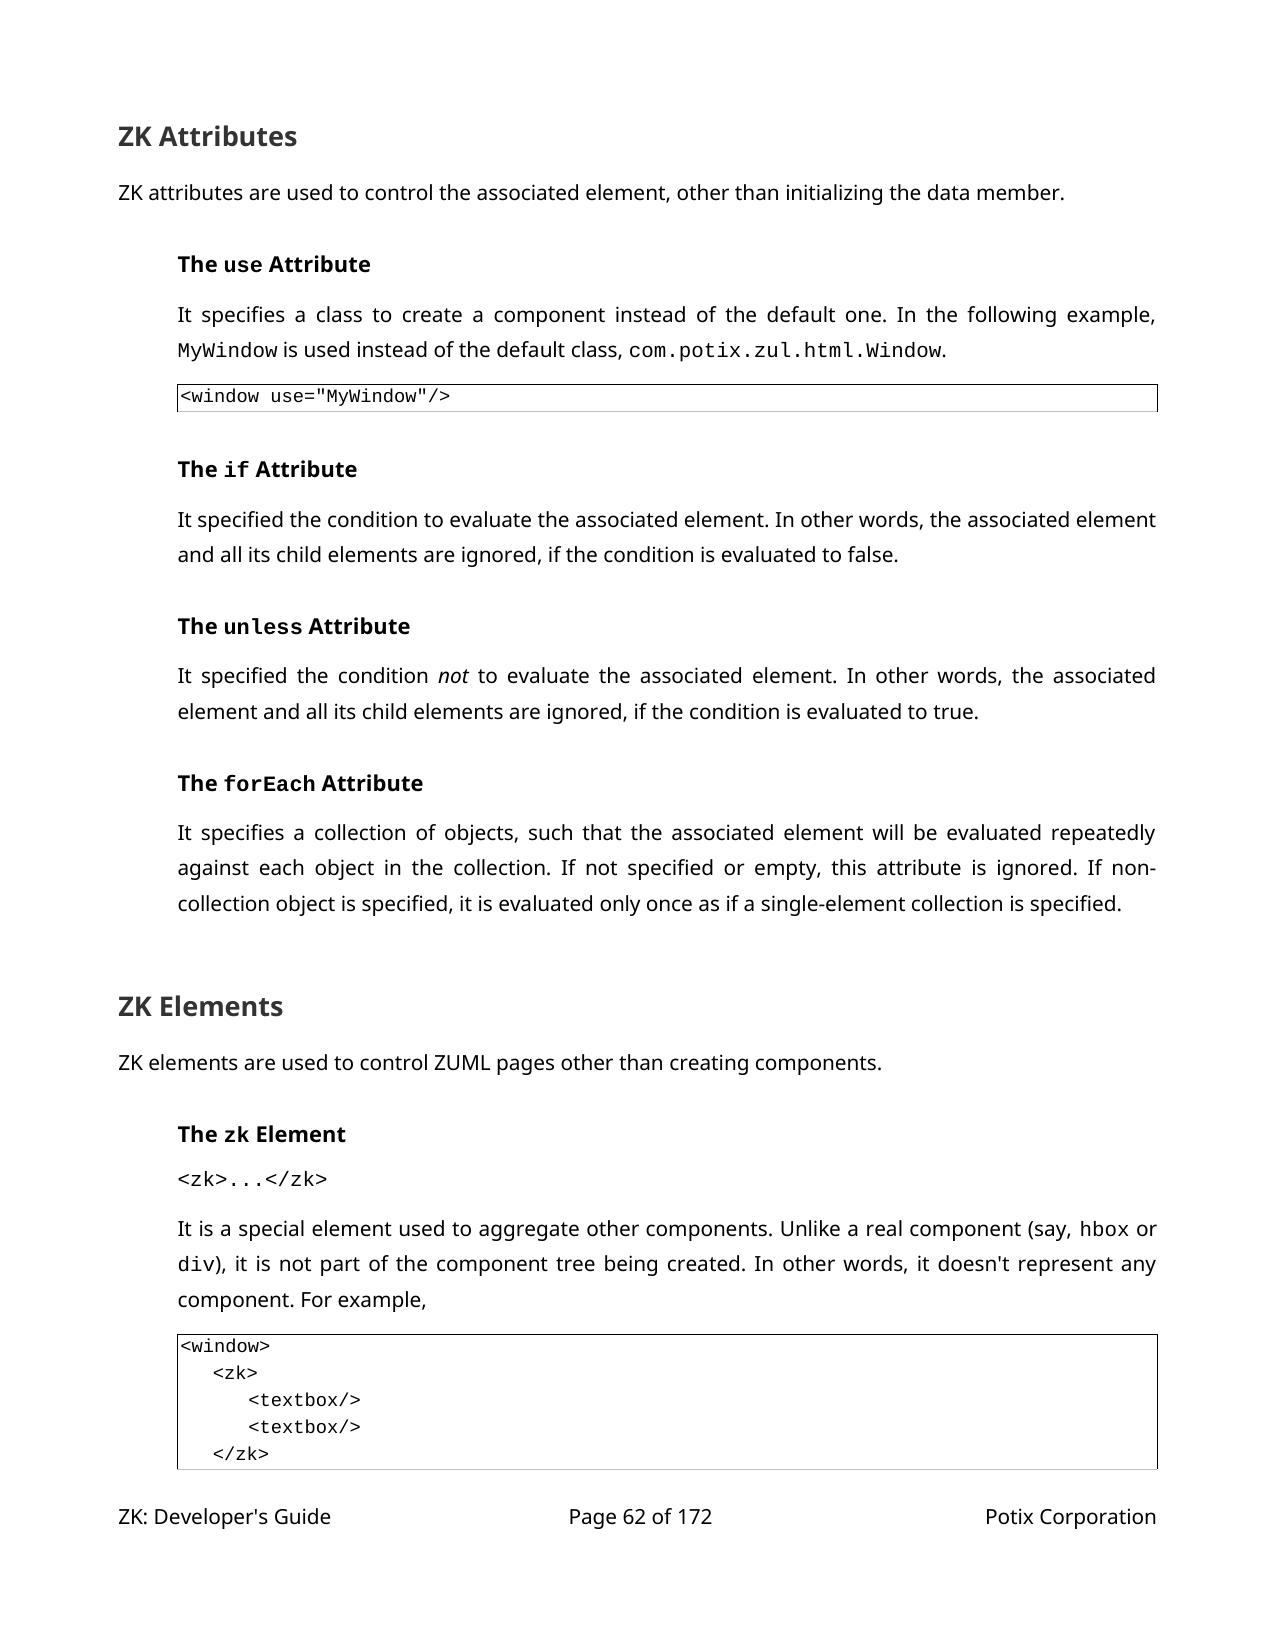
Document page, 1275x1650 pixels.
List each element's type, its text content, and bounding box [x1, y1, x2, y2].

text ZK attributes are used to control the associated element, other than initializing the data member. [118, 178, 1157, 207]
text It specifies a collection of objects, such that the associated element will be evaluated repeatedly against each object in the collection. If not specified or empty, this attribute is ignored. If non-collection object is specified, it is evaluated only once as if a single-element collection is specified. [177, 818, 1157, 917]
text It specified the condition to evaluate the associated element. In other words, the associated element and all its child elements are ignored, if the condition is evaluated to false. [177, 505, 1157, 568]
text ZK elements are used to control ZUML pages other than creating components. [118, 1048, 1157, 1076]
text </zk> [178, 1442, 1157, 1469]
subtitle ZK Attributes [118, 118, 1157, 155]
subtitle The if Attribute [177, 454, 1157, 484]
subtitle The forEach Attribute [177, 767, 1157, 798]
text It specified the condition not to evaluate the associated element. In other words, the associated element and all its child elements are ignored, if the condition is evaluated to true. [177, 662, 1157, 725]
text <zk> [178, 1361, 1157, 1385]
text It is a special element used to aggregate other components. Unlike a real component (say, hbox or div), it is not part of the component tree being created. In other words, it doesn't represent any component. For example, [177, 1214, 1157, 1313]
subtitle The zk Element [177, 1119, 1157, 1149]
subtitle ZK Elements [118, 988, 1157, 1024]
text <textbox/> <textbox/> [178, 1388, 1157, 1439]
text <zk>...</zk> [177, 1169, 1157, 1193]
text <window> [178, 1335, 1157, 1358]
subtitle The use Attribute [177, 249, 1157, 279]
subtitle The unless Attribute [177, 611, 1157, 641]
text <window use="MyWindow"/> [178, 385, 1157, 411]
text It specifies a class to create a component instead of the default one. In the following example, MyWindow is used instead of the default class, com.potix.zul.html.Window. [177, 300, 1157, 364]
